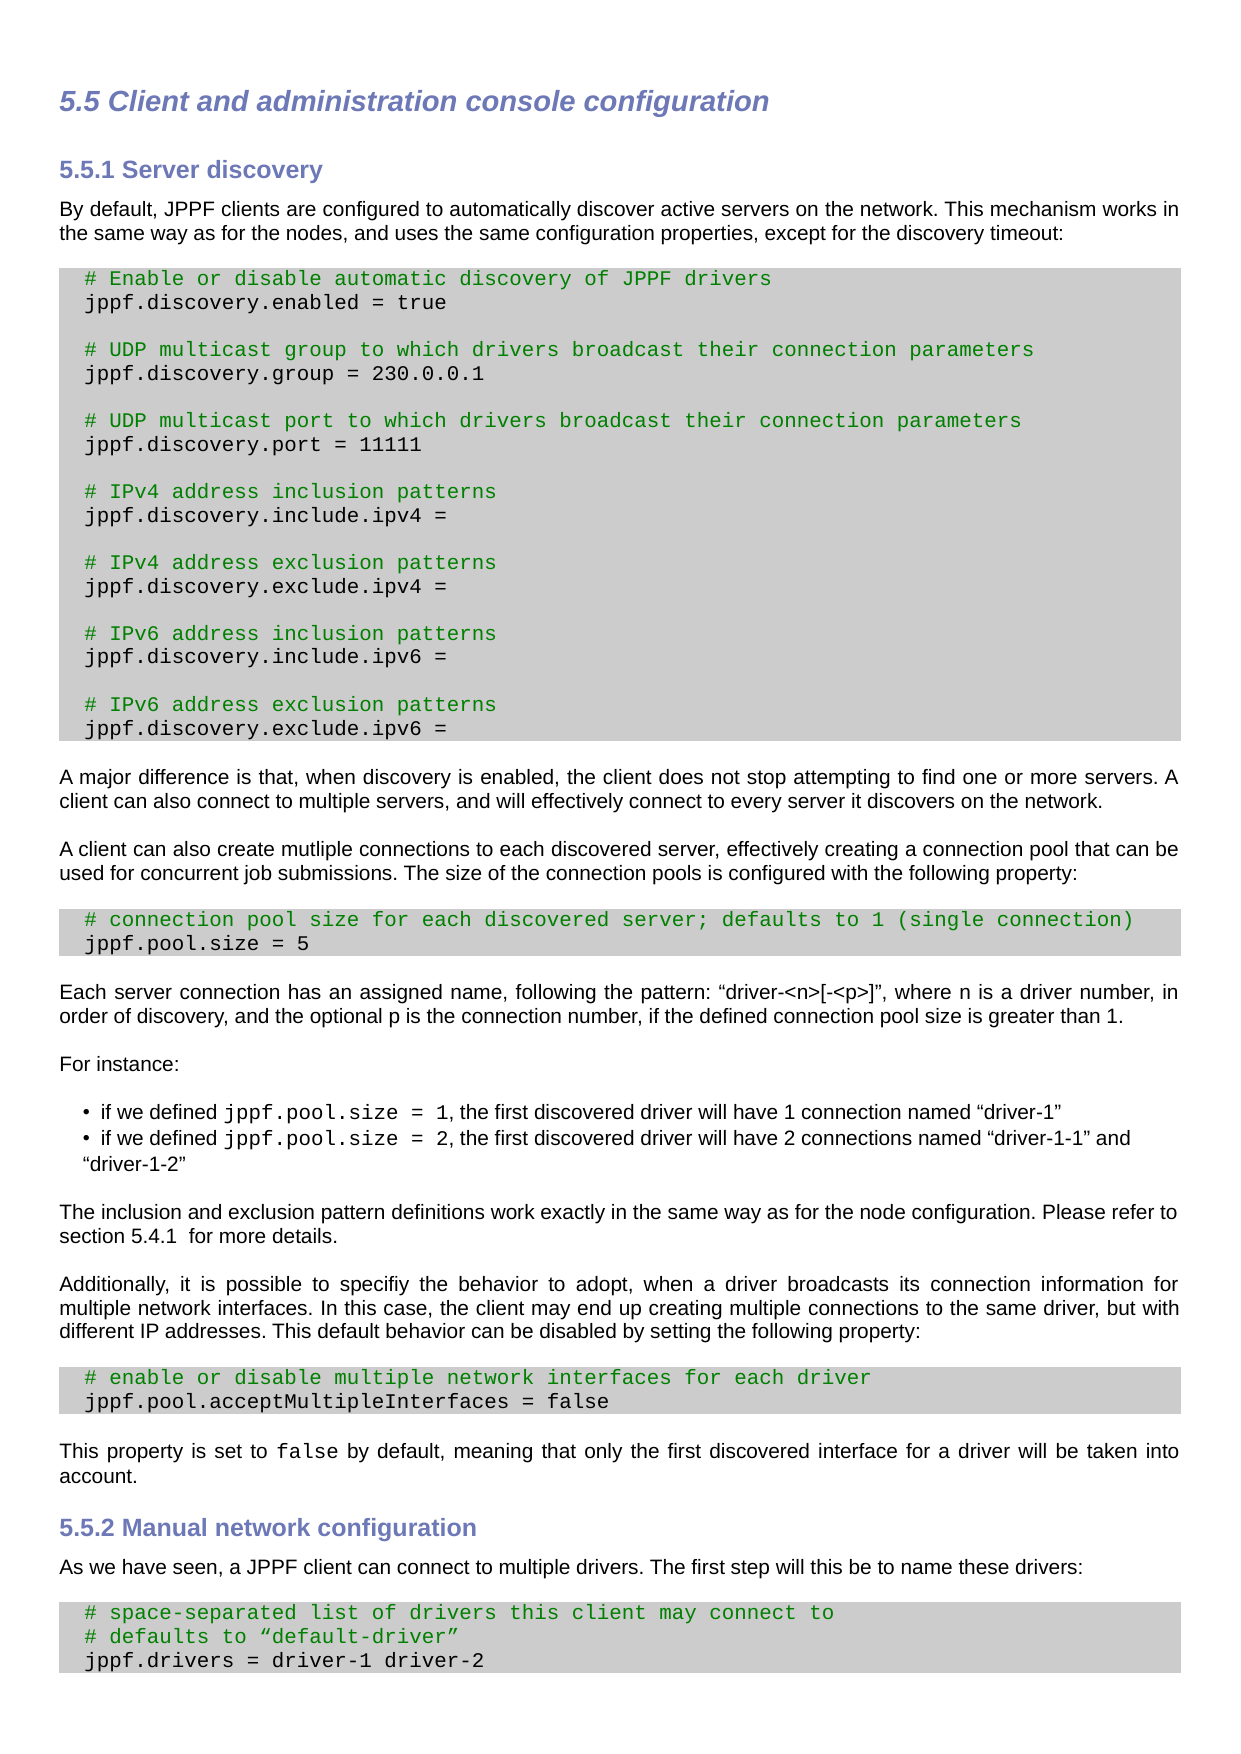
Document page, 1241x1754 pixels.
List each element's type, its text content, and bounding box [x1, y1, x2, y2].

text # IPv4 address exclusion patterns [59, 552, 1181, 576]
text # Enable or disable automatic discovery of JPPF drivers jppf.discovery.enabled = true [59, 268, 1181, 316]
text # enable or disable multiple network interfaces for each driver [59, 1367, 1181, 1391]
text jppf.discovery.include.ipv4 = [59, 505, 1181, 528]
text jppf.pool.acceptMultipleInterfaces = false [59, 1391, 1181, 1414]
text # defaults to “default-driver” jppf.drivers = driver-1 driver-2 [59, 1626, 1181, 1673]
subtitle Manual network configuration [59, 1513, 1181, 1542]
text By default, JPPF clients are configured to automatically discover active servers on the network. This mechanism works in the same way as for the nodes, and uses the same configuration properties, except for the discovery timeout: [59, 196, 1181, 244]
text jppf.discovery.exclude.ipv4 = [59, 576, 1181, 599]
text # connection pool size for each discovered server; defaults to 1 (single connection) [59, 909, 1181, 932]
text # IPv4 address inclusion patterns [59, 481, 1181, 505]
subtitle Client and administration console configuration [59, 84, 1181, 118]
text For instance: [59, 1052, 1181, 1076]
text # UDP multicast group to which drivers broadcast their connection parameters jppf.discovery.group = 230.0.0.1 [59, 339, 1181, 410]
text As we have seen, a JPPF client can connect to multiple drivers. The first step will this be to name these drivers: [59, 1554, 1181, 1578]
text jppf.pool.size = 5 [59, 932, 1181, 956]
text Each server connection has an assigned name, following the pattern: “driver-<n>[-<p>]”, where n is a driver number, in order of discovery, and the optional p is the connection number, if the defined connection pool size is greater than 1. [59, 980, 1181, 1028]
text # IPv6 address inclusion patterns [59, 623, 1181, 647]
text A client can also create mutliple connections to each discovered server, effectively creating a connection pool that can be used for concurrent job submissions. The size of the connection pools is configured with the following property: [59, 837, 1181, 885]
text jppf.discovery.include.ipv6 = [59, 647, 1181, 670]
text A major difference is that, when discovery is enabled, the client does not stop attempting to find one or more servers. A client can also connect to multiple servers, and will effectively connect to every server it discovers on the network. [59, 765, 1181, 813]
text jppf.discovery.exclude.ipv6 = [59, 717, 1181, 741]
text # IPv6 address exclusion patterns [59, 694, 1181, 717]
list if we defined jppf.pool.size = 2, the first discovered driver will have 2 connections named “driver-1-1” and “driver-1-2” [83, 1126, 1181, 1176]
text Additionally, it is possible to specifiy the behavior to adopt, when a driver broadcasts its connection information for multiple network interfaces. In this case, the client may end up creating multiple connections to the same driver, but with different IP addresses. This default behavior can be disabled by setting the following property: [59, 1271, 1181, 1343]
list if we defined jppf.pool.size = 1, the first discovered driver will have 1 connection named “driver-1” [83, 1100, 1181, 1126]
text # UDP multicast port to which drivers broadcast their connection parameters jppf.discovery.port = 11111 [59, 410, 1181, 457]
text The inclusion and exclusion pattern definitions work exactly in the same way as for the node configuration. Please refer to section 5.4.1 for more details. [59, 1199, 1181, 1247]
text # space-separated list of drivers this client may connect to [59, 1602, 1181, 1626]
subtitle Server discovery [59, 155, 1181, 184]
text This property is set to false by default, meaning that only the first discovered interface for a driver will be taken into account. [59, 1438, 1181, 1488]
